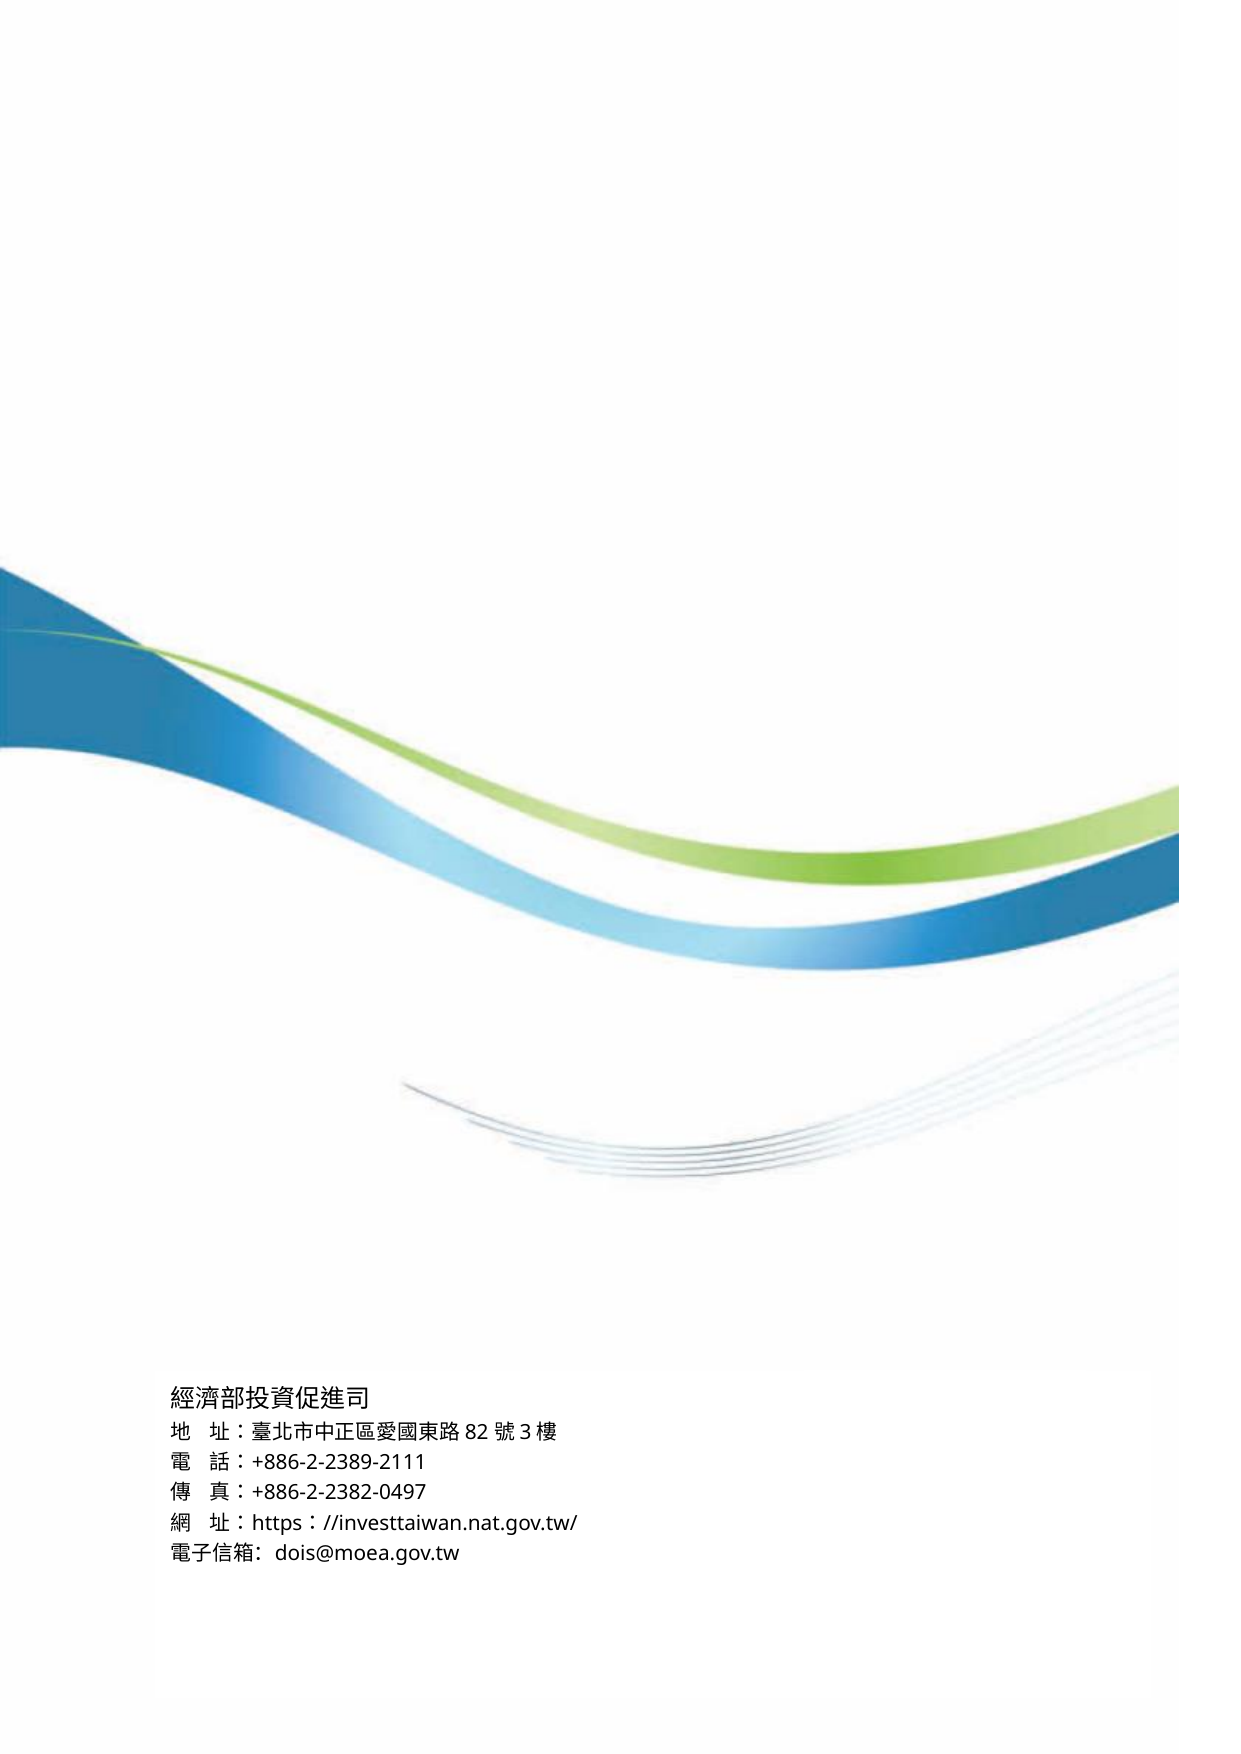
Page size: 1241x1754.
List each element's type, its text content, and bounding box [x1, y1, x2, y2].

text 傳 真：+886-2-2382-0497 [170, 1476, 1136, 1506]
text 地 址：臺北市中正區愛國東路 82 號 3 樓 [170, 1415, 1136, 1445]
text 經濟部投資促進司 [170, 1379, 1136, 1415]
picture [0, 0, 1179, 1754]
text 電子信箱：dois@moea.gov.tw [170, 1536, 1136, 1567]
text 電 話：+886-2-2389-2111 [170, 1445, 1136, 1476]
text 網 址：https：//investtaiwan.nat.gov.tw/ [170, 1506, 1136, 1536]
